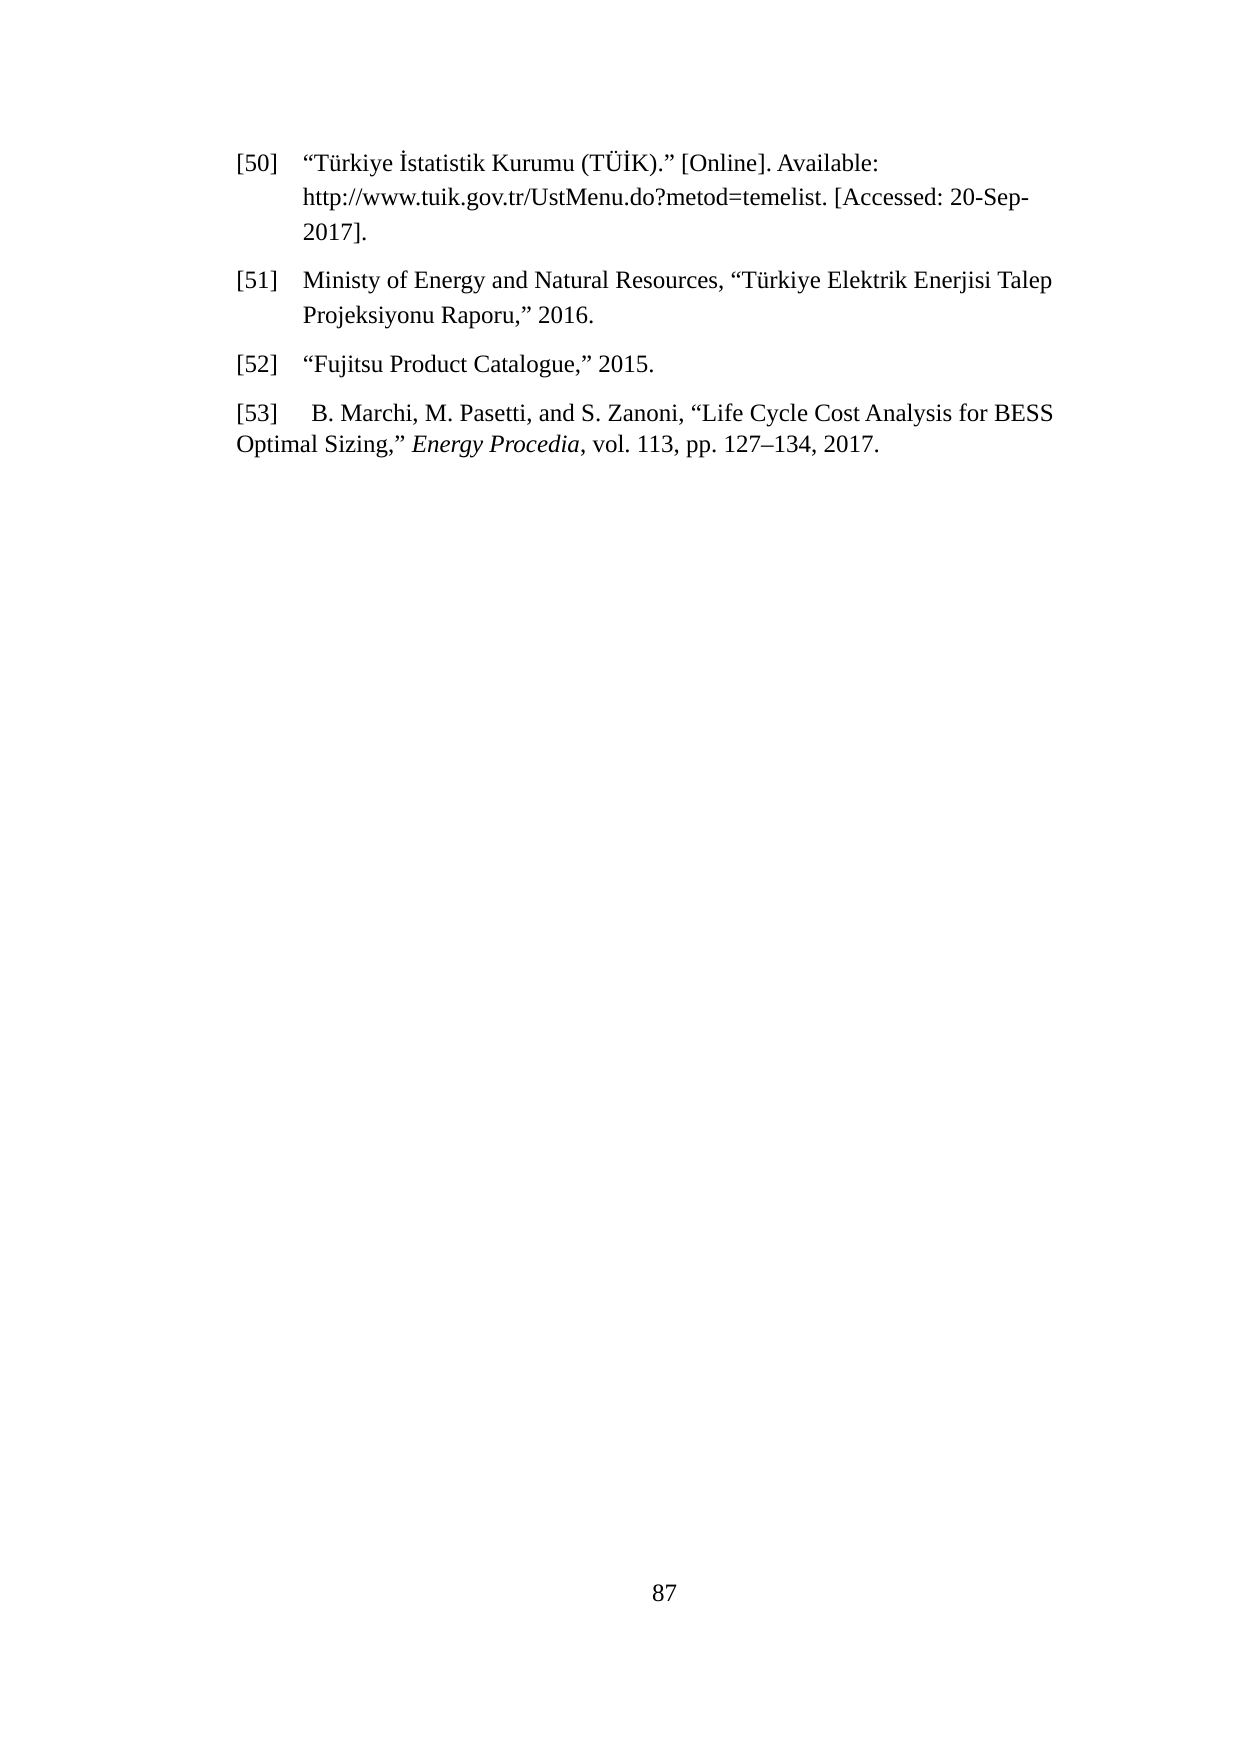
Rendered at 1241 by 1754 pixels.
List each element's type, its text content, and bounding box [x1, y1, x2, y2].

text [53] B. Marchi, M. Pasetti, and S. Zanoni, “Life Cycle Cost Analysis for BESS Optimal Sizing,” Energy Procedia, vol. 113, pp. 127–134, 2017. [236, 398, 1093, 458]
text [51] Ministy of Energy and Natural Resources, “Türkiye Elektrik Enerjisi Talep Projeksiyonu Raporu,” 2016. [236, 266, 1093, 329]
text [50] “Türkiye İstatistik Kurumu (TÜİK).” [Online]. Available: http://www.tuik.gov.tr/UstMenu.do?metod=temelist. [Accessed: 20-Sep-2017]. [236, 148, 1093, 245]
text [52] “Fujitsu Product Catalogue,” 2015. [236, 349, 1093, 378]
